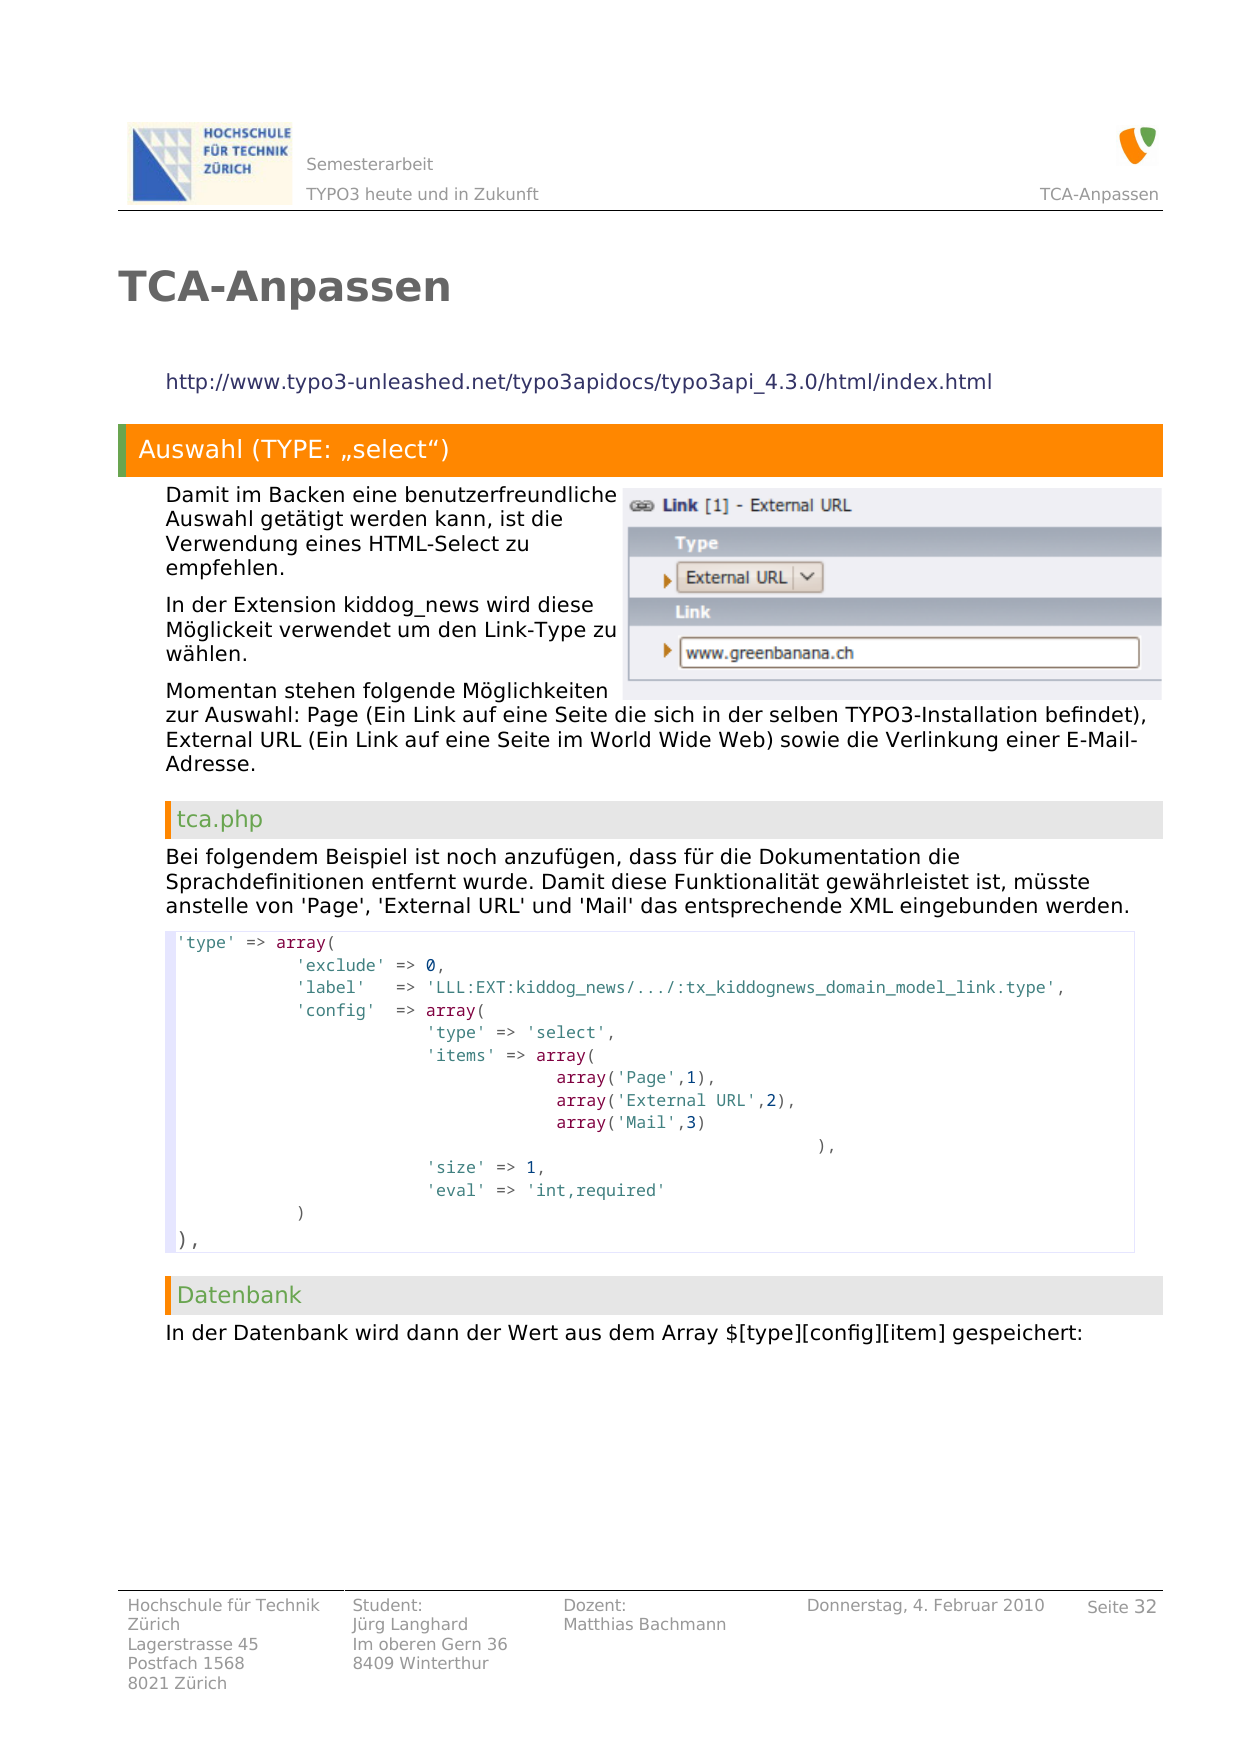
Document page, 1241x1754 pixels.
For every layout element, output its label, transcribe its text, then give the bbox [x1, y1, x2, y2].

text 'eval' => 'int,required' [176, 1179, 1134, 1201]
text 'type' => 'select', [176, 1021, 1134, 1044]
text 'config' => array( [176, 999, 1134, 1021]
subtitle Datenbank [171, 1276, 1163, 1315]
text 'type' => array( [176, 932, 1134, 954]
text 'items' => array( array('Page',1), [176, 1044, 1134, 1089]
text 'label' => 'LLL:EXT:kiddog_news/.../:tx_kiddognews_domain_model_link.type', [176, 976, 1134, 999]
text ), [176, 1224, 1134, 1252]
subtitle http://www.typo3-unleashed.net/typo3apidocs/typo3api_4.3.0/html/index.html [165, 370, 1163, 395]
picture [1116, 125, 1159, 166]
subtitle Auswahl (TYPE: „select“) [126, 424, 1163, 477]
text In der Datenbank wird dann der Wert aus dem Array $[type][config][item] gespeichert: [165, 1321, 1163, 1345]
text 'exclude' => 0, [176, 954, 1134, 976]
text 'size' => 1, [176, 1156, 1134, 1179]
subtitle TCA-Anpassen [118, 263, 1163, 311]
text Bei folgendem Beispiel ist noch anzufügen, dass für die Dokumentation die Sprachdefinitionen entfernt wurde. Damit diese Funktionalität gewährleistet ist, müsste anstelle von 'Page', 'External URL' und 'Mail' das entsprechende XML eingebunden werden. [165, 845, 1163, 919]
picture [622, 488, 1162, 700]
text ) [176, 1201, 1134, 1224]
text array('External URL',2), [176, 1089, 1134, 1111]
text Momentan stehen folgende Möglichkeiten zur Auswahl: Page (Ein Link auf eine Seite die sich in der selben TYPO3-Installation befindet), External URL (Ein Link auf eine Seite im World Wide Web) sowie die Verlinkung einer E-Mail-Adresse. [165, 679, 1163, 777]
text In der Extension kiddog_news wird diese Möglickeit verwendet um den Link-Type zu wählen. [165, 593, 622, 666]
text array('Mail',3) [176, 1111, 1134, 1134]
subtitle tca.php [171, 801, 1163, 839]
text ), [176, 1134, 1134, 1156]
text Damit im Backen eine benutzerfreundliche Auswahl getätigt werden kann, ist die Verwendung eines HTML-Select zu empfehlen. [165, 483, 1163, 581]
picture [127, 122, 293, 205]
